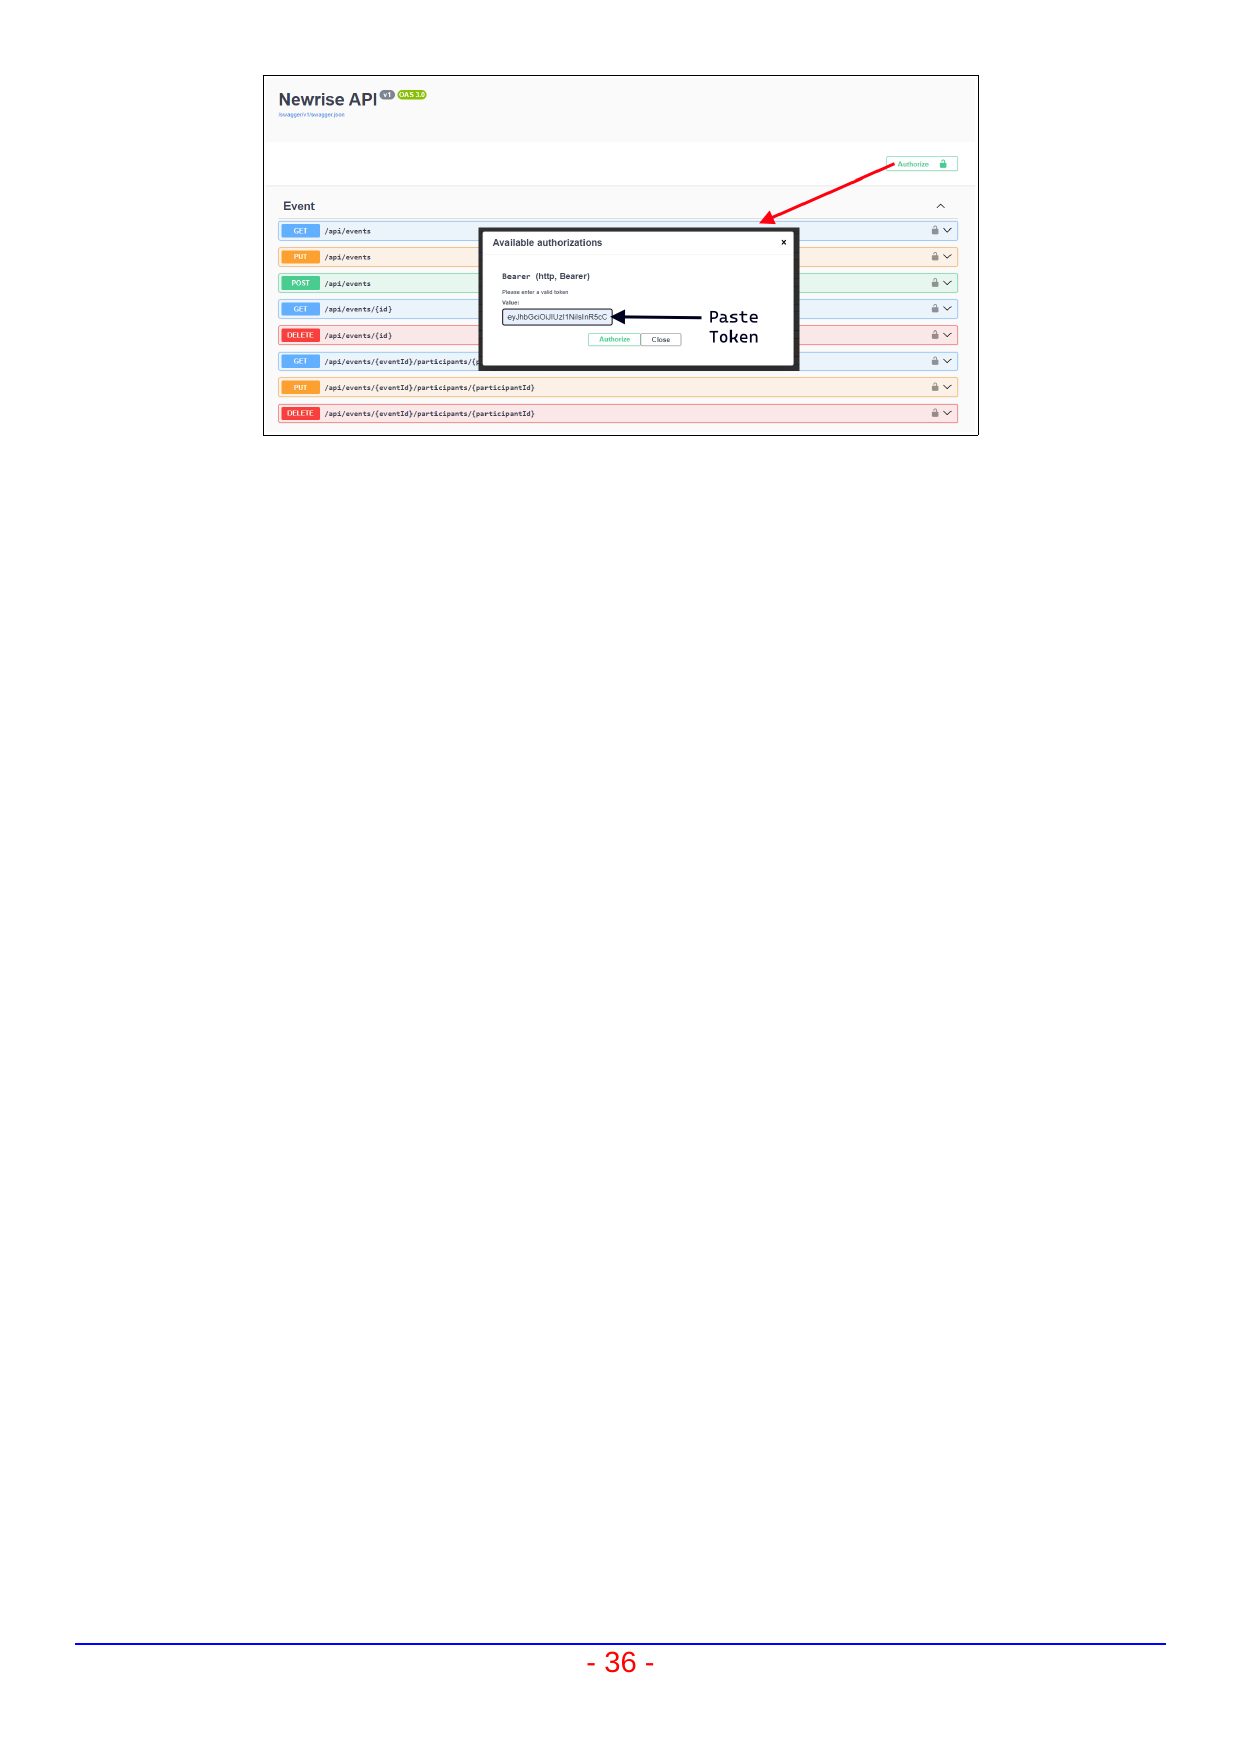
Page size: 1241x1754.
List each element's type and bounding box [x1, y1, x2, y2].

picture [265, 78, 975, 432]
